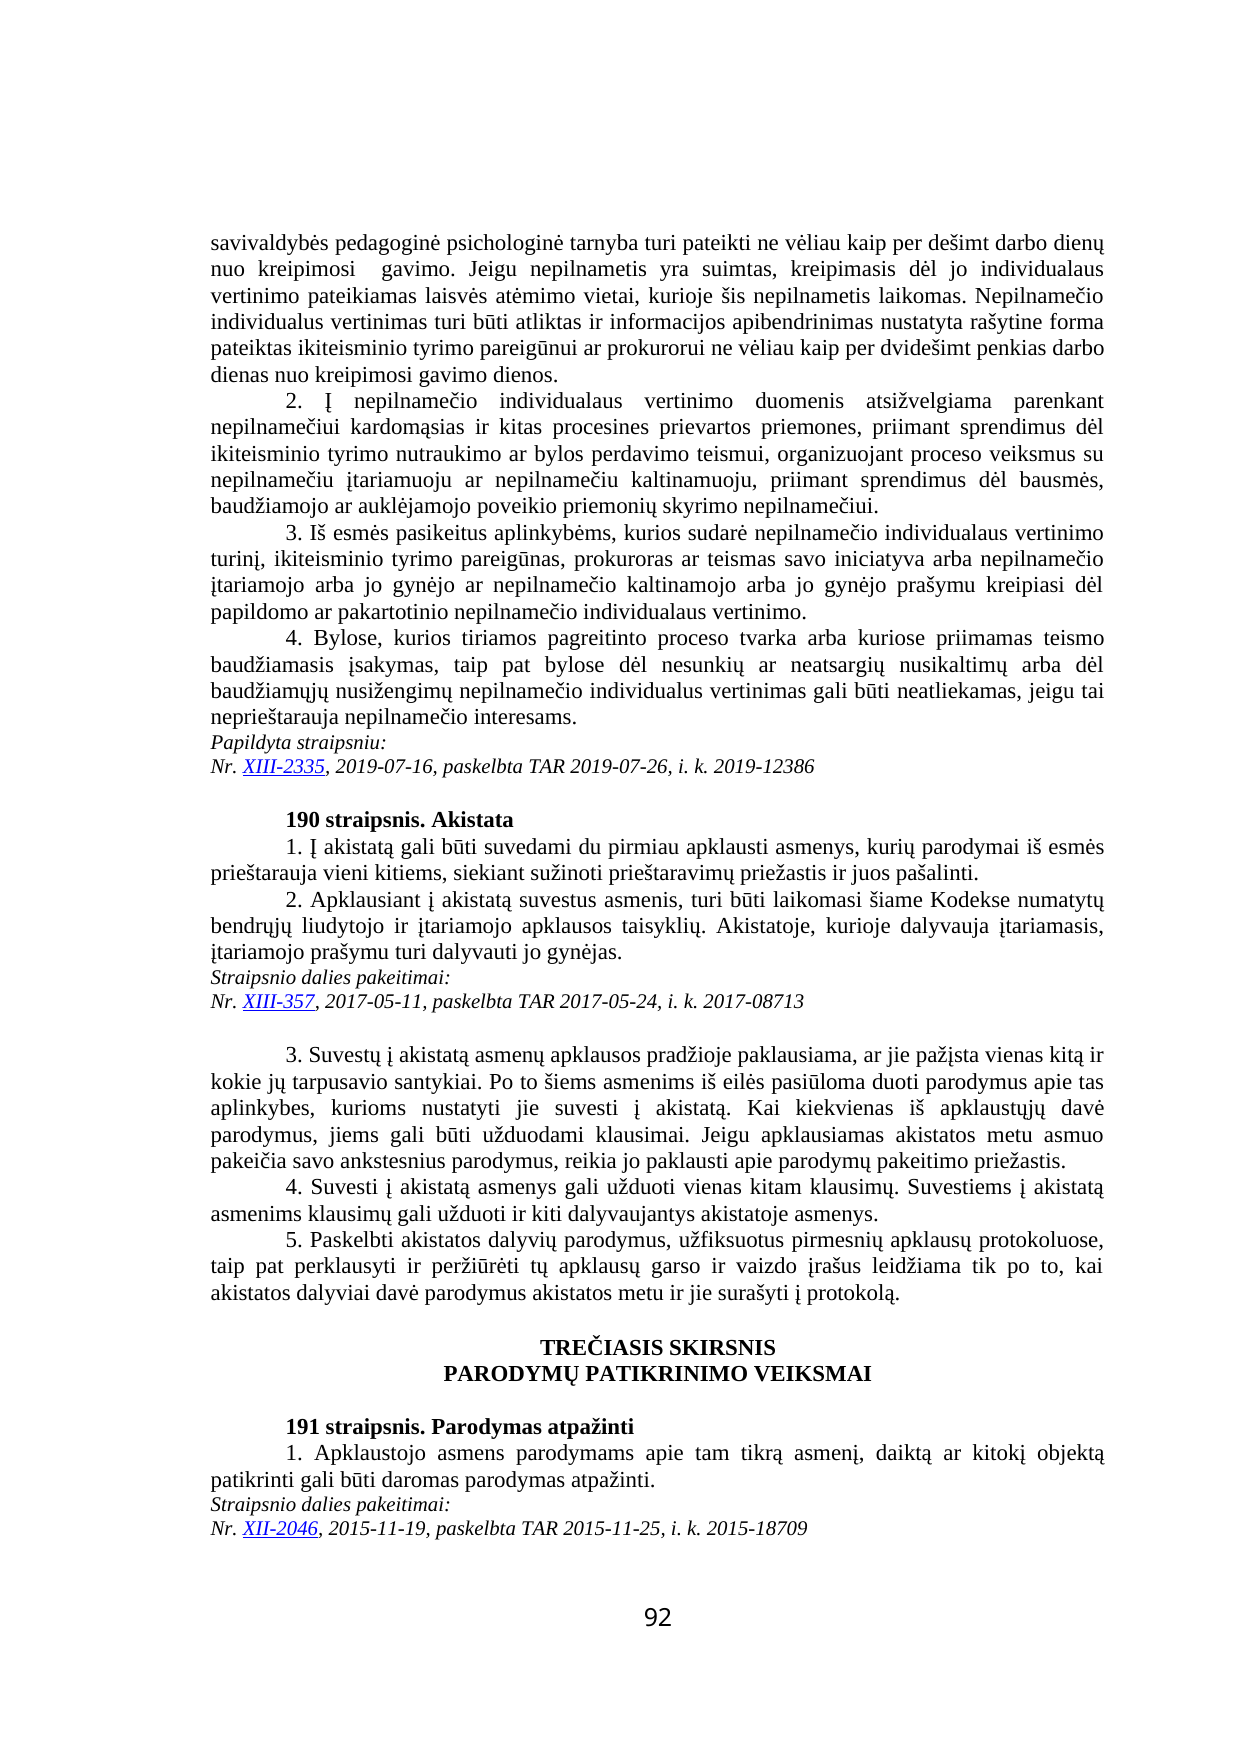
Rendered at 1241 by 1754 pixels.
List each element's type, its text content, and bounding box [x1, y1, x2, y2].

text Nr. XIII-2335, 2019-07-16, paskelbta TAR 2019-07-26, i. k. 2019-12386 [210, 754, 1105, 778]
text Nr. XII-2046, 2015-11-19, paskelbta TAR 2015-11-25, i. k. 2015-18709 [210, 1516, 1105, 1540]
text 2. Apklausiant į akistatą suvestus asmenis, turi būti laikomasi šiame Kodekse numatytų bendrųjų liudytojo ir įtariamojo apklausos taisyklių. Akistatoje, kurioje dalyvauja įtariamasis, įtariamojo prašymu turi dalyvauti jo gynėjas. [210, 886, 1105, 965]
text Straipsnio dalies pakeitimai: [210, 1492, 1105, 1516]
text 5. Paskelbti akistatos dalyvių parodymus, užfiksuotus pirmesnių apklausų protokoluose, taip pat perklausyti ir peržiūrėti tų apklausų garso ir vaizdo įrašus leidžiama tik po to, kai akistatos dalyviai davė parodymus akistatos metu ir jie surašyti į protokolą. [210, 1226, 1105, 1305]
text 2. Į nepilnamečio individualaus vertinimo duomenis atsižvelgiama parenkant nepilnamečiui kardomąsias ir kitas procesines prievartos priemones, priimant sprendimus dėl ikiteisminio tyrimo nutraukimo ar bylos perdavimo teismui, organizuojant proceso veiksmus su nepilnamečiu įtariamuoju ar nepilnamečiu kaltinamuoju, priimant sprendimus dėl bausmės, baudžiamojo ar auklėjamojo poveikio priemonių skyrimo nepilnamečiui. [210, 387, 1105, 519]
text Parodymų patikrinimo veiksmai [210, 1360, 1105, 1387]
text Nr. XIII-357, 2017-05-11, paskelbta TAR 2017-05-24, i. k. 2017-08713 [210, 989, 1105, 1013]
text 3. Suvestų į akistatą asmenų apklausos pradžioje paklausiama, ar jie pažįsta vienas kitą ir kokie jų tarpusavio santykiai. Po to šiems asmenims iš eilės pasiūloma duoti parodymus apie tas aplinkybes, kurioms nustatyti jie suvesti į akistatą. Kai kiekvienas iš apklaustųjų davė parodymus, jiems gali būti užduodami klausimai. Jeigu apklausiamas akistatos metu asmuo pakeičia savo ankstesnius parodymus, reikia jo paklausti apie parodymų pakeitimo priežastis. [210, 1042, 1105, 1173]
text 190 straipsnis. Akistata [210, 807, 1105, 833]
text 4. Suvesti į akistatą asmenys gali užduoti vienas kitam klausimų. Suvestiems į akistatą asmenims klausimų gali užduoti ir kiti dalyvaujantys akistatoje asmenys. [210, 1173, 1105, 1226]
text 1. Apklaustojo asmens parodymams apie tam tikrą asmenį, daiktą ar kitokį objektą patikrinti gali būti daromas parodymas atpažinti. [210, 1439, 1105, 1492]
text 191 straipsnis. Parodymas atpažinti [210, 1413, 1105, 1439]
text savivaldybės pedagoginė psichologinė tarnyba turi pateikti ne vėliau kaip per dešimt darbo dienų nuo kreipimosi gavimo. Jeigu nepilnametis yra suimtas, kreipimasis dėl jo individualaus vertinimo pateikiamas laisvės atėmimo vietai, kurioje šis nepilnametis laikomas. Nepilnamečio individualus vertinimas turi būti atliktas ir informacijos apibendrinimas nustatyta rašytine forma pateiktas ikiteisminio tyrimo pareigūnui ar prokurorui ne vėliau kaip per dvidešimt penkias darbo dienas nuo kreipimosi gavimo dienos. [210, 229, 1105, 387]
text Straipsnio dalies pakeitimai: [210, 965, 1105, 989]
text Papildyta straipsniu: [210, 730, 1105, 754]
text 1. Į akistatą gali būti suvedami du pirmiau apklausti asmenys, kurių parodymai iš esmės prieštarauja vieni kitiems, siekiant sužinoti prieštaravimų priežastis ir juos pašalinti. [210, 833, 1105, 886]
text 4. Bylose, kurios tiriamos pagreitinto proceso tvarka arba kuriose priimamas teismo baudžiamasis įsakymas, taip pat bylose dėl nesunkių ar neatsargių nusikaltimų arba dėl baudžiamųjų nusižengimų nepilnamečio individualus vertinimas gali būti neatliekamas, jeigu tai neprieštarauja nepilnamečio interesams. [210, 624, 1105, 730]
text TREČIASIS SKIRSNIS [210, 1334, 1105, 1360]
text 3. Iš esmės pasikeitus aplinkybėms, kurios sudarė nepilnamečio individualaus vertinimo turinį, ikiteisminio tyrimo pareigūnas, prokuroras ar teismas savo iniciatyva arba nepilnamečio įtariamojo arba jo gynėjo ar nepilnamečio kaltinamojo arba jo gynėjo prašymu kreipiasi dėl papildomo ar pakartotinio nepilnamečio individualaus vertinimo. [210, 519, 1105, 624]
